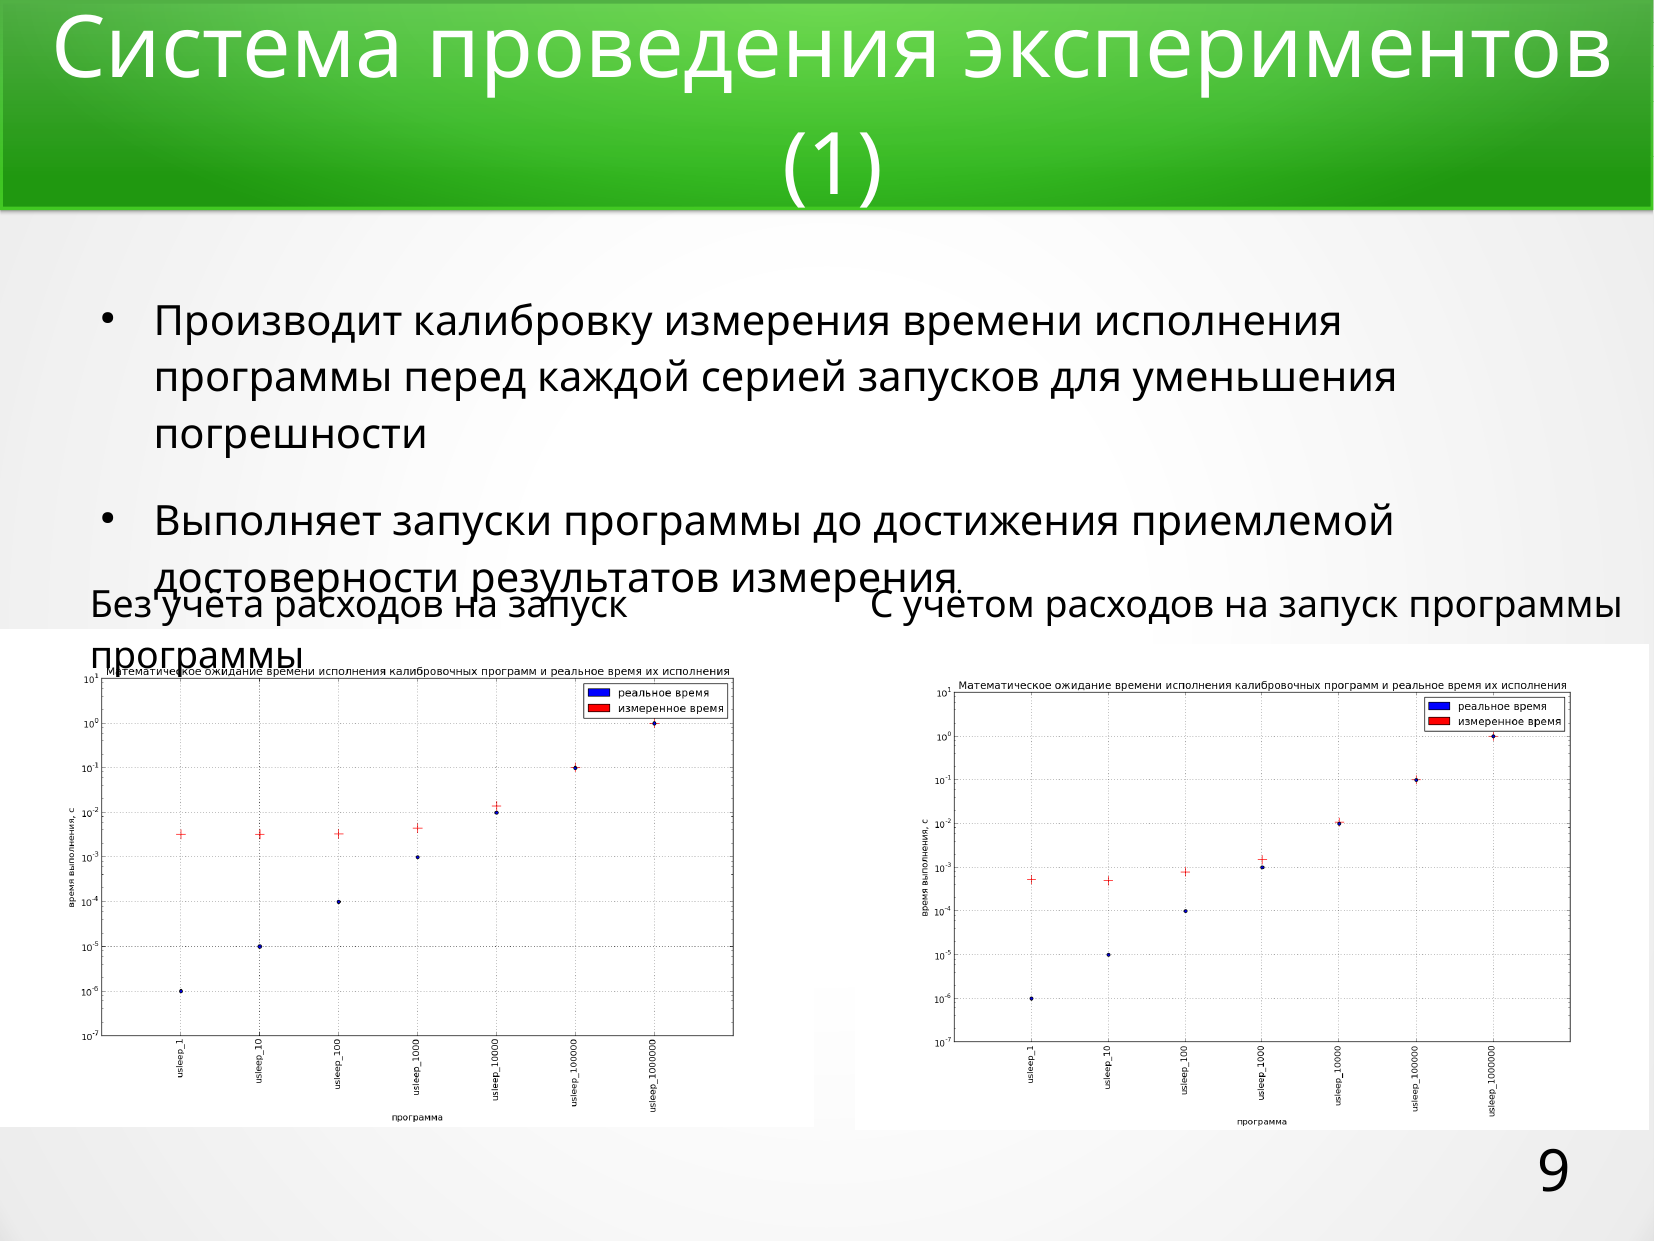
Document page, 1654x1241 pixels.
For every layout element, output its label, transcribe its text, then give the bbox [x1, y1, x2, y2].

picture [855, 644, 1649, 1130]
text_box Без учёта расходов на запуск программы [75, 569, 826, 631]
title Система проведения экспериментов (1) [0, 37, 1654, 168]
list Производит калибровку измерения времени исполнения программы перед каждой серией запусков для уменьшения погрешности Выполняет запуски программы до достижения приемлемой достоверности результатов измерения [82, 290, 1538, 556]
picture [0, 629, 814, 1127]
text_box С учётом расходов на запуск программы [855, 570, 1651, 631]
